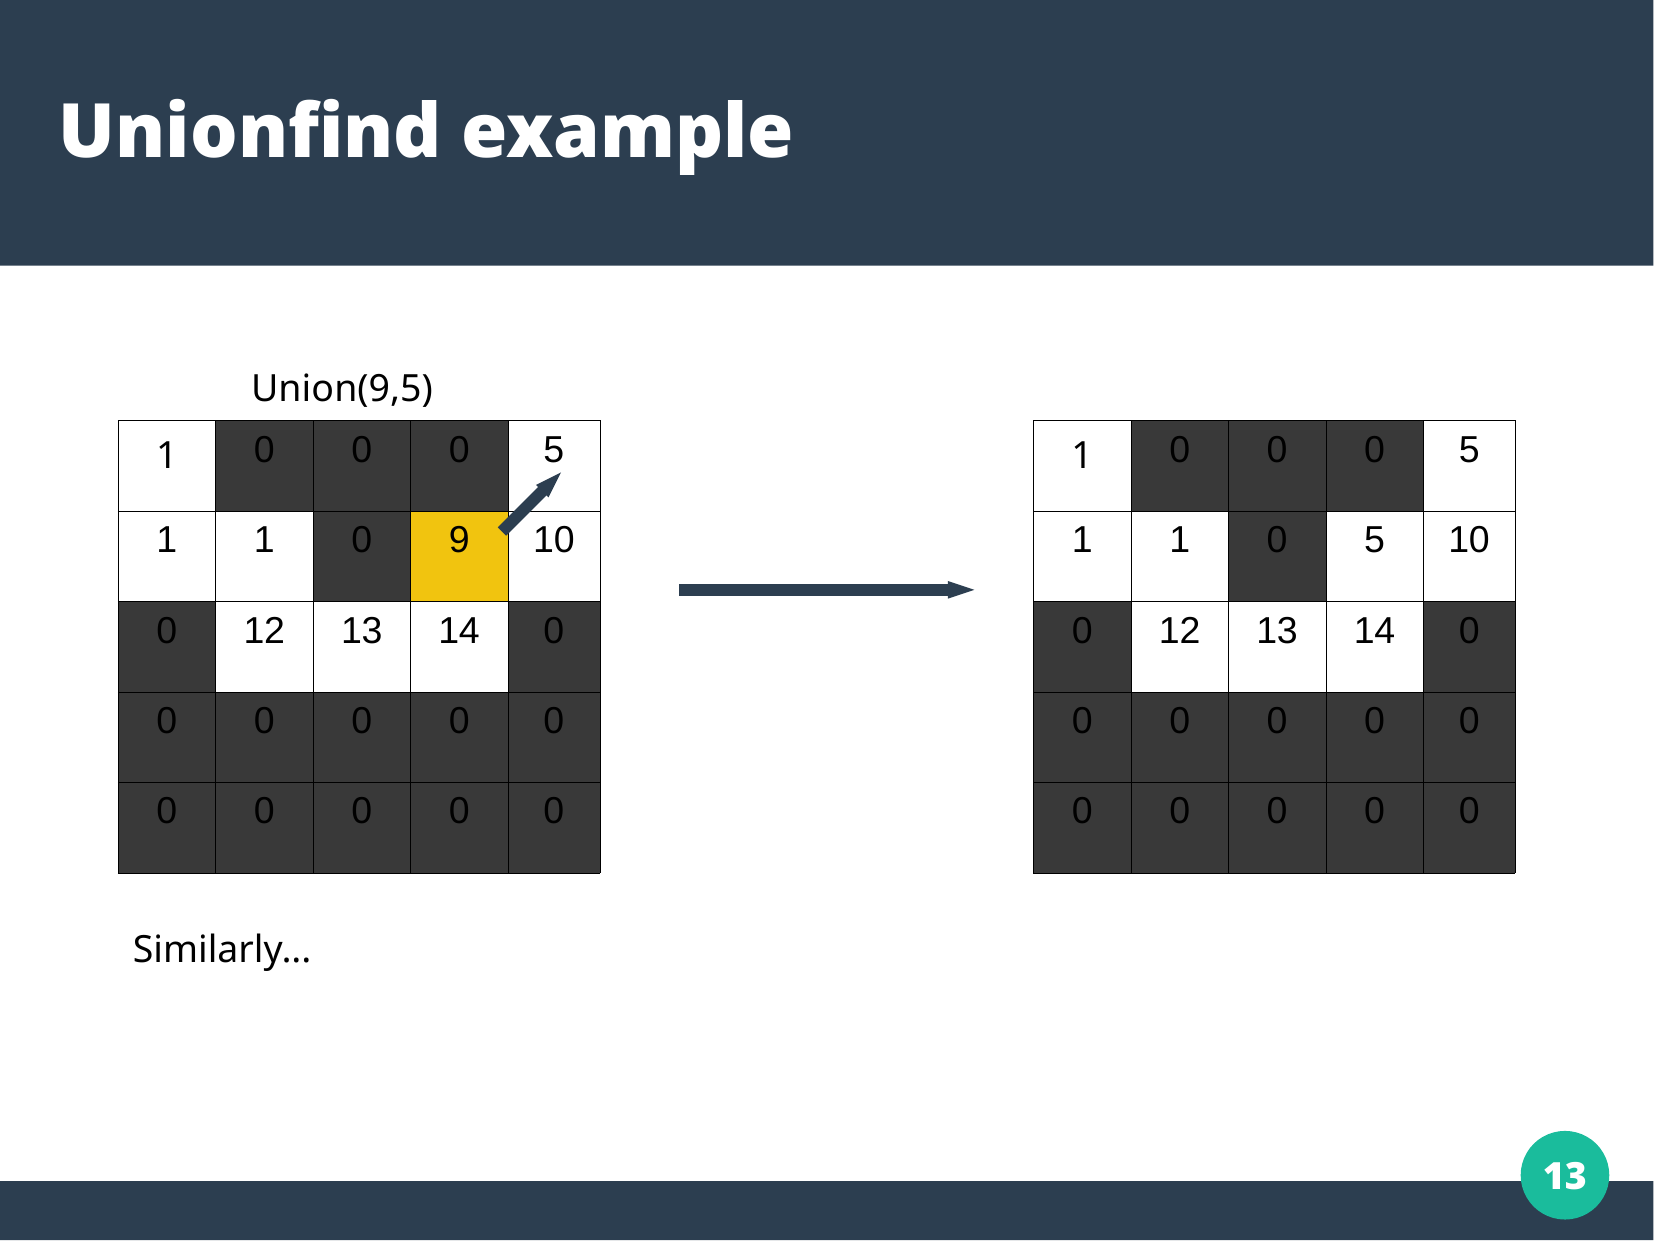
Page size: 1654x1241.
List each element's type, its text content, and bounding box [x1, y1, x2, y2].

table_cell 9 [411, 512, 508, 601]
table_cell 14 [1327, 602, 1423, 692]
table_cell 0 [1034, 693, 1131, 782]
table_cell 1 [216, 512, 313, 601]
table_cell 1 [1034, 512, 1131, 601]
table_cell 0 [509, 602, 600, 692]
table_cell 0 [1132, 783, 1228, 873]
table_cell 14 [411, 602, 508, 692]
table_cell 1 [1132, 512, 1228, 601]
table_cell 0 [216, 693, 313, 782]
table_cell 0 [1132, 693, 1228, 782]
table_cell 0 [1229, 512, 1326, 601]
table_cell 0 [411, 693, 508, 782]
table_cell 0 [1424, 783, 1515, 873]
text_box Similarly... [118, 915, 1506, 1152]
table_cell 0 [1229, 783, 1326, 873]
table_cell 5 [1327, 512, 1423, 601]
table_cell 0 [119, 693, 215, 782]
table_header 1 [119, 421, 215, 511]
table_cell 0 [1229, 693, 1326, 782]
table_header 0 [411, 421, 508, 511]
table_cell 0 [119, 602, 215, 692]
table_cell 13 [1229, 602, 1326, 692]
table_header 0 [1132, 421, 1228, 511]
table_cell 0 [314, 693, 410, 782]
table_cell 10 [509, 512, 600, 601]
table_cell 0 [1327, 783, 1423, 873]
text_box Union(9,5) [236, 354, 464, 416]
table_header 5 [1424, 421, 1515, 511]
table_cell 13 [314, 602, 410, 692]
table_header 0 [1229, 421, 1326, 511]
table_header 0 [314, 421, 410, 511]
table_cell 0 [509, 783, 600, 873]
table_cell 0 [1424, 693, 1515, 782]
table_cell 0 [216, 783, 313, 873]
title Unionfind example [59, 49, 1595, 207]
table_cell 1 [119, 512, 215, 601]
table_header 5 [509, 421, 600, 511]
table_cell 0 [509, 693, 600, 782]
table_cell 12 [216, 602, 313, 692]
table_header 1 [1034, 421, 1131, 511]
table_cell 10 [1424, 512, 1515, 601]
table_header 0 [216, 421, 313, 511]
table_cell 0 [119, 783, 215, 873]
table_header 0 [1327, 421, 1423, 511]
table_cell 0 [411, 783, 508, 873]
table_cell 0 [1424, 602, 1515, 692]
table_cell 0 [314, 783, 410, 873]
table_cell 0 [1327, 693, 1423, 782]
table_cell 0 [1034, 602, 1131, 692]
table_cell 12 [1132, 602, 1228, 692]
table_cell 0 [314, 512, 410, 601]
table_cell 0 [1034, 783, 1131, 873]
